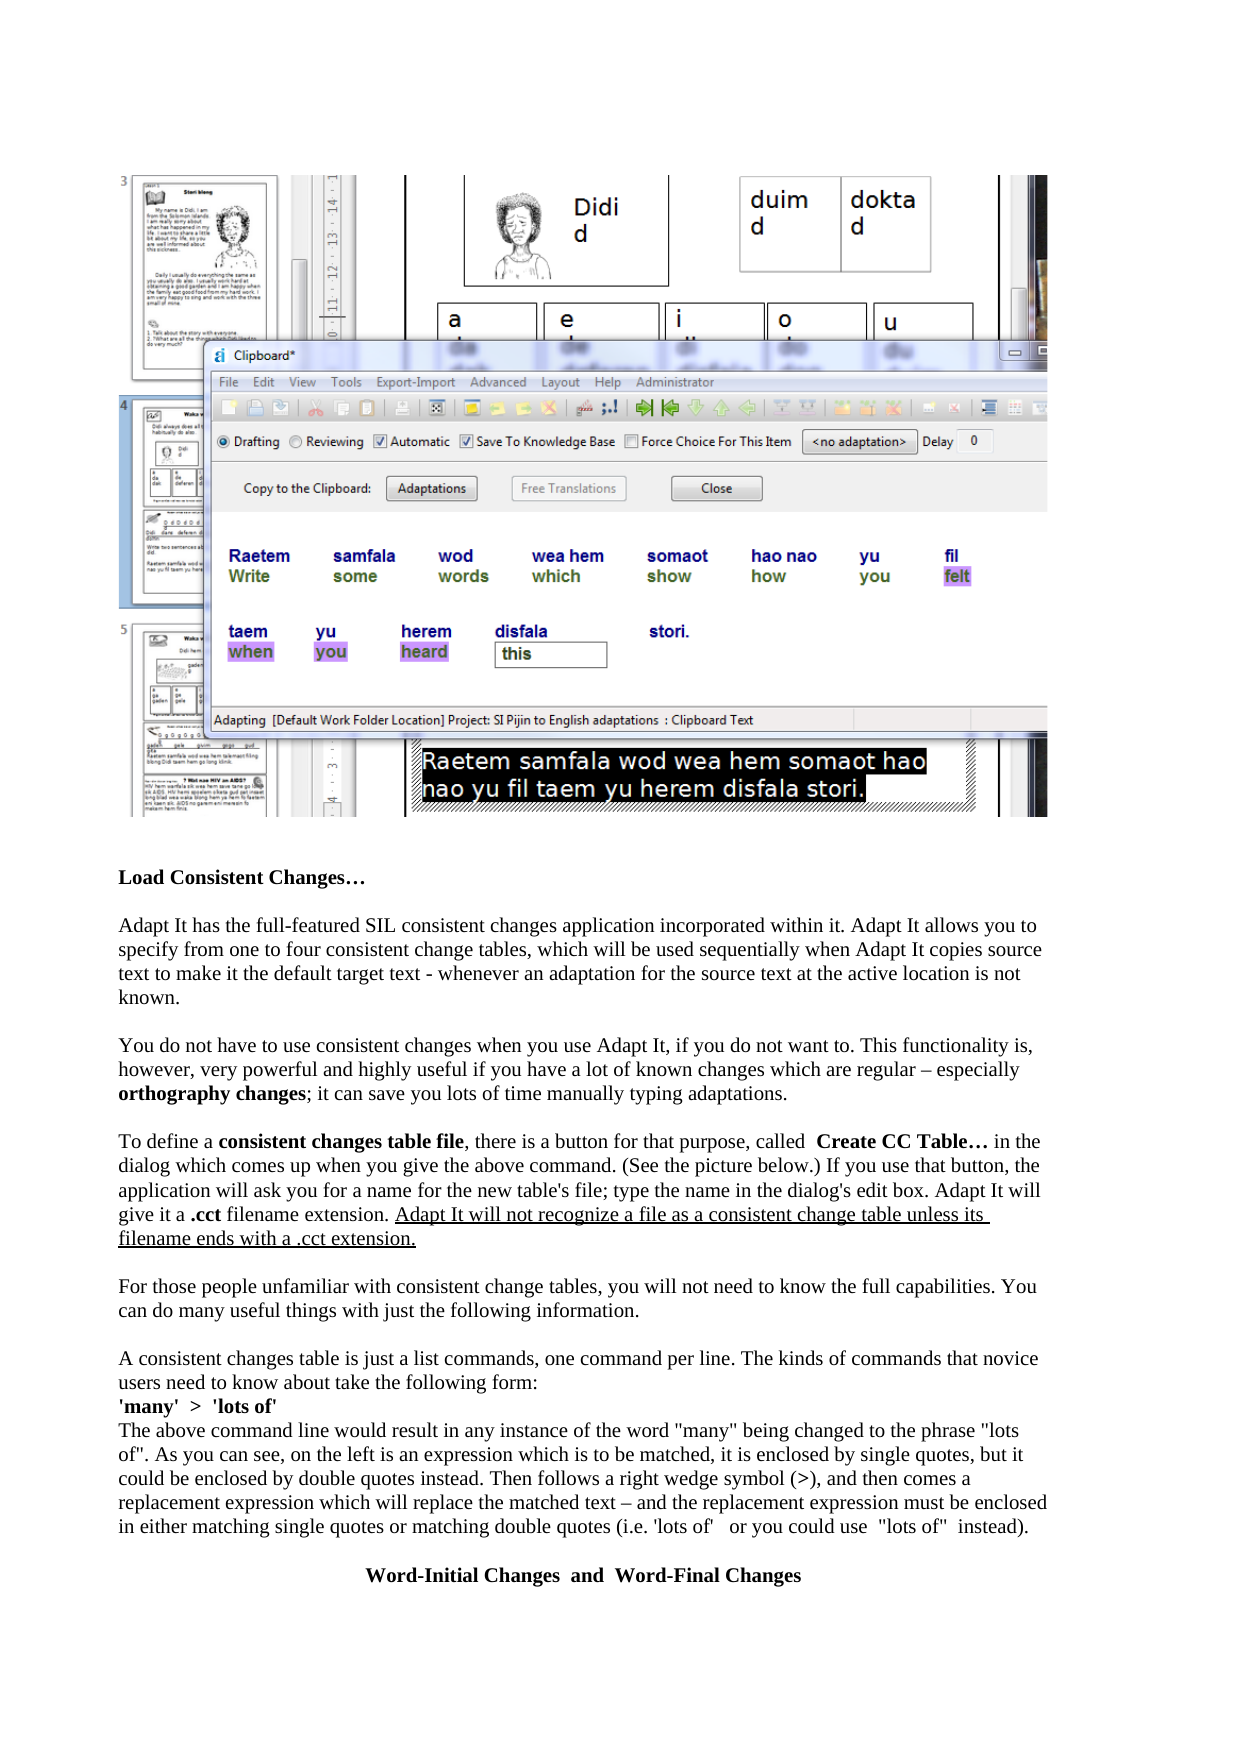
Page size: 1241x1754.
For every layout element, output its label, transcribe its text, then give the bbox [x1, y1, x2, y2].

text For those people unfamiliar with consistent change tables, you will not need to know the full capabilities. You can do many useful things with just the following information. [118, 1274, 1048, 1322]
text Load Consistent Changes… [118, 865, 1048, 889]
text To define a consistent changes table file, there is a button for that purpose, called Create CC Table… in the dialog which comes up when you give the above command. (See the picture below.) If you use that button, the application will ask you for a name for the new table's file; type the name in the dialog's edit box. Adapt It will give it a .cct filename extension. Adapt It will not recognize a file as a consistent change table unless its filename ends with a .cct extension. [118, 1129, 1048, 1250]
picture [118, 175, 1048, 817]
text A consistent changes table is just a list commands, one command per line. The kinds of commands that novice users need to know about take the following form: 'many' > 'lots of' The above command line would result in any instance of the word "many" being changed to the phrase "lots of". As you can see, on the left is an expression which is to be matched, it is enclosed by single quotes, but it could be enclosed by double quotes instead. Then follows a right wedge symbol (>), and then comes a replacement expression which will replace the matched text – and the replacement expression must be enclosed in either matching single quotes or matching double quotes (i.e. 'lots of' or you could use "lots of" instead). [118, 1346, 1048, 1538]
text Adapt It has the full-featured SIL consistent changes application incorporated within it. Adapt It allows you to specify from one to four consistent change tables, which will be used sequentially when Adapt It copies source text to make it the default target text - whenever an adaptation for the source text at the active location is not known. [118, 913, 1048, 1009]
text You do not have to use consistent changes when you use Adapt It, if you do not want to. This functionality is, however, very powerful and highly useful if you have a lot of known changes which are regular – especially orthography changes; it can save you lots of time manually typing adaptations. [118, 1033, 1048, 1105]
text Word-Initial Changes and Word-Final Changes [118, 1562, 1048, 1587]
